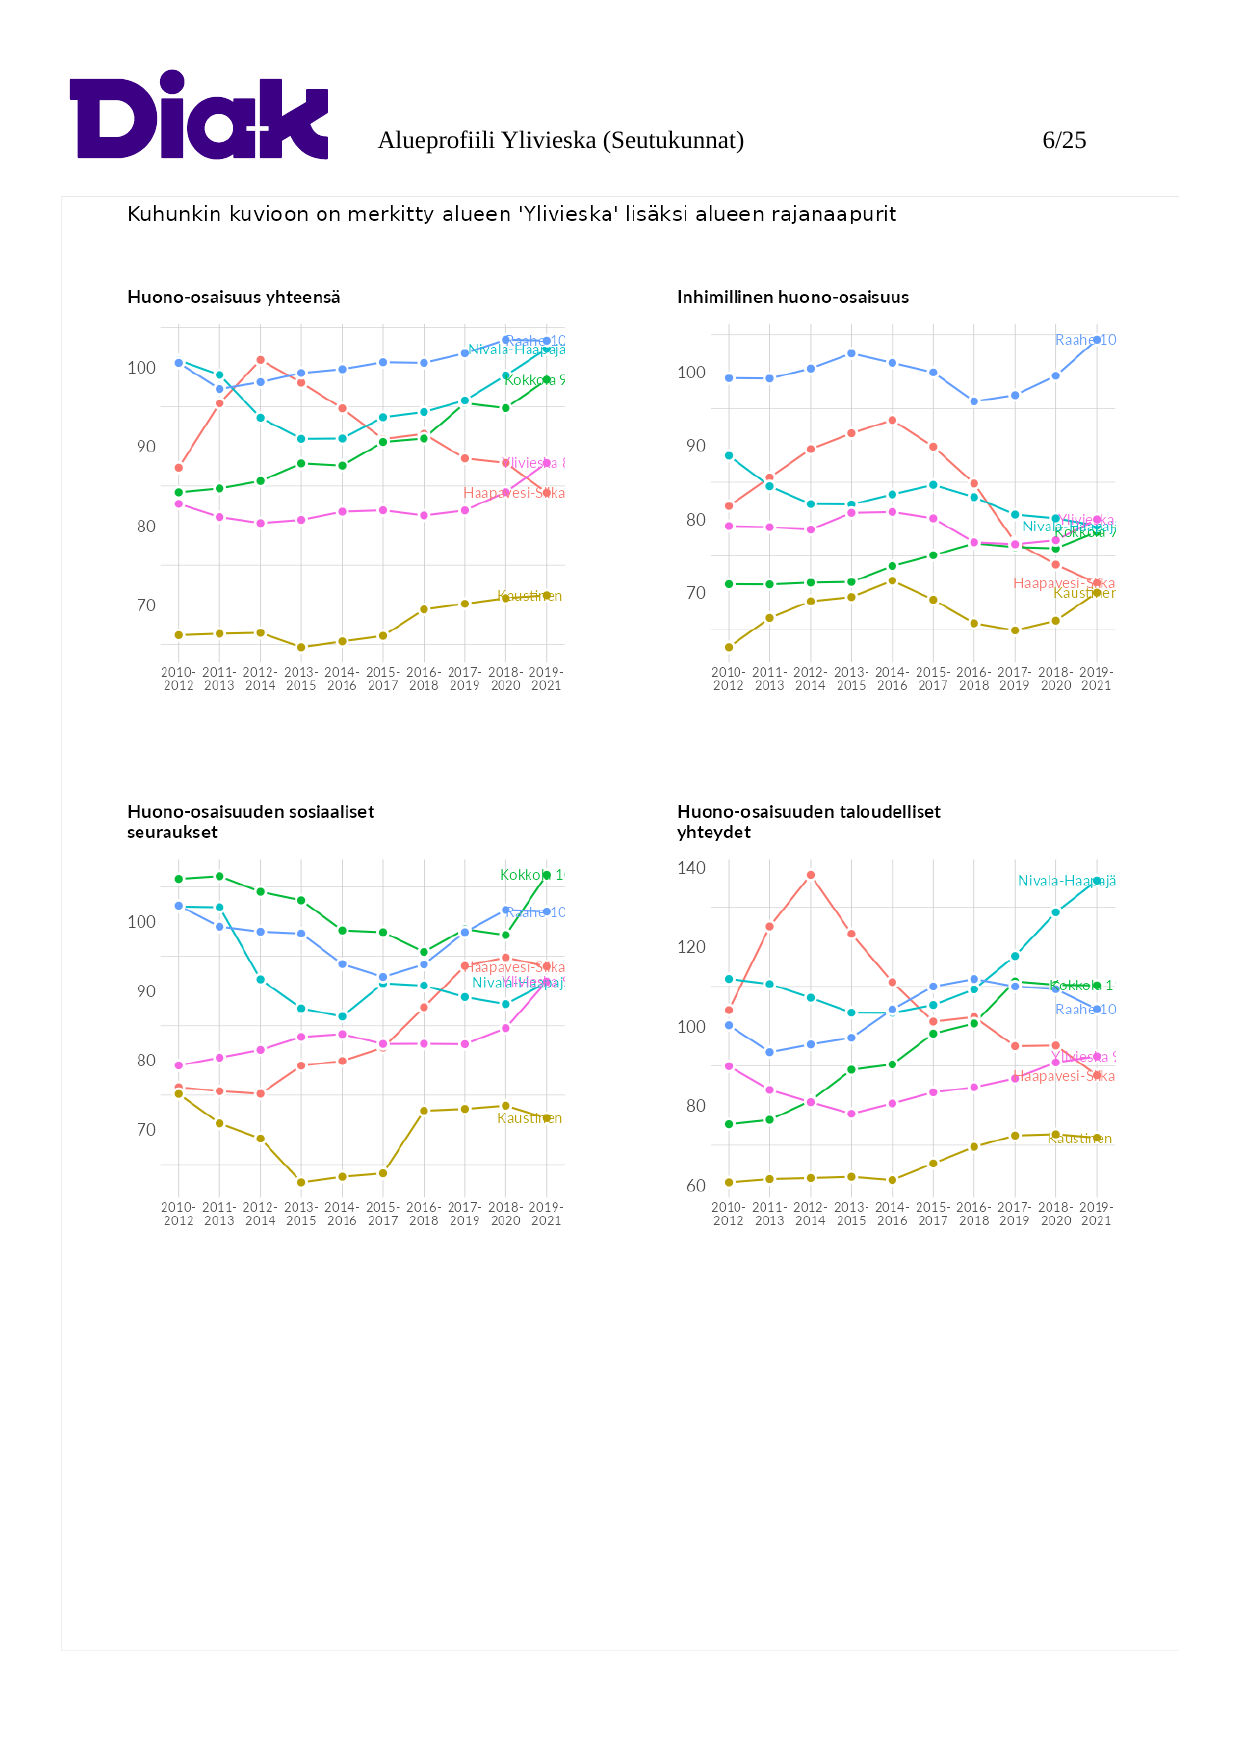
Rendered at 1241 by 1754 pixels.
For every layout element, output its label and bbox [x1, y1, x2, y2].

picture [61, 196, 1179, 1651]
